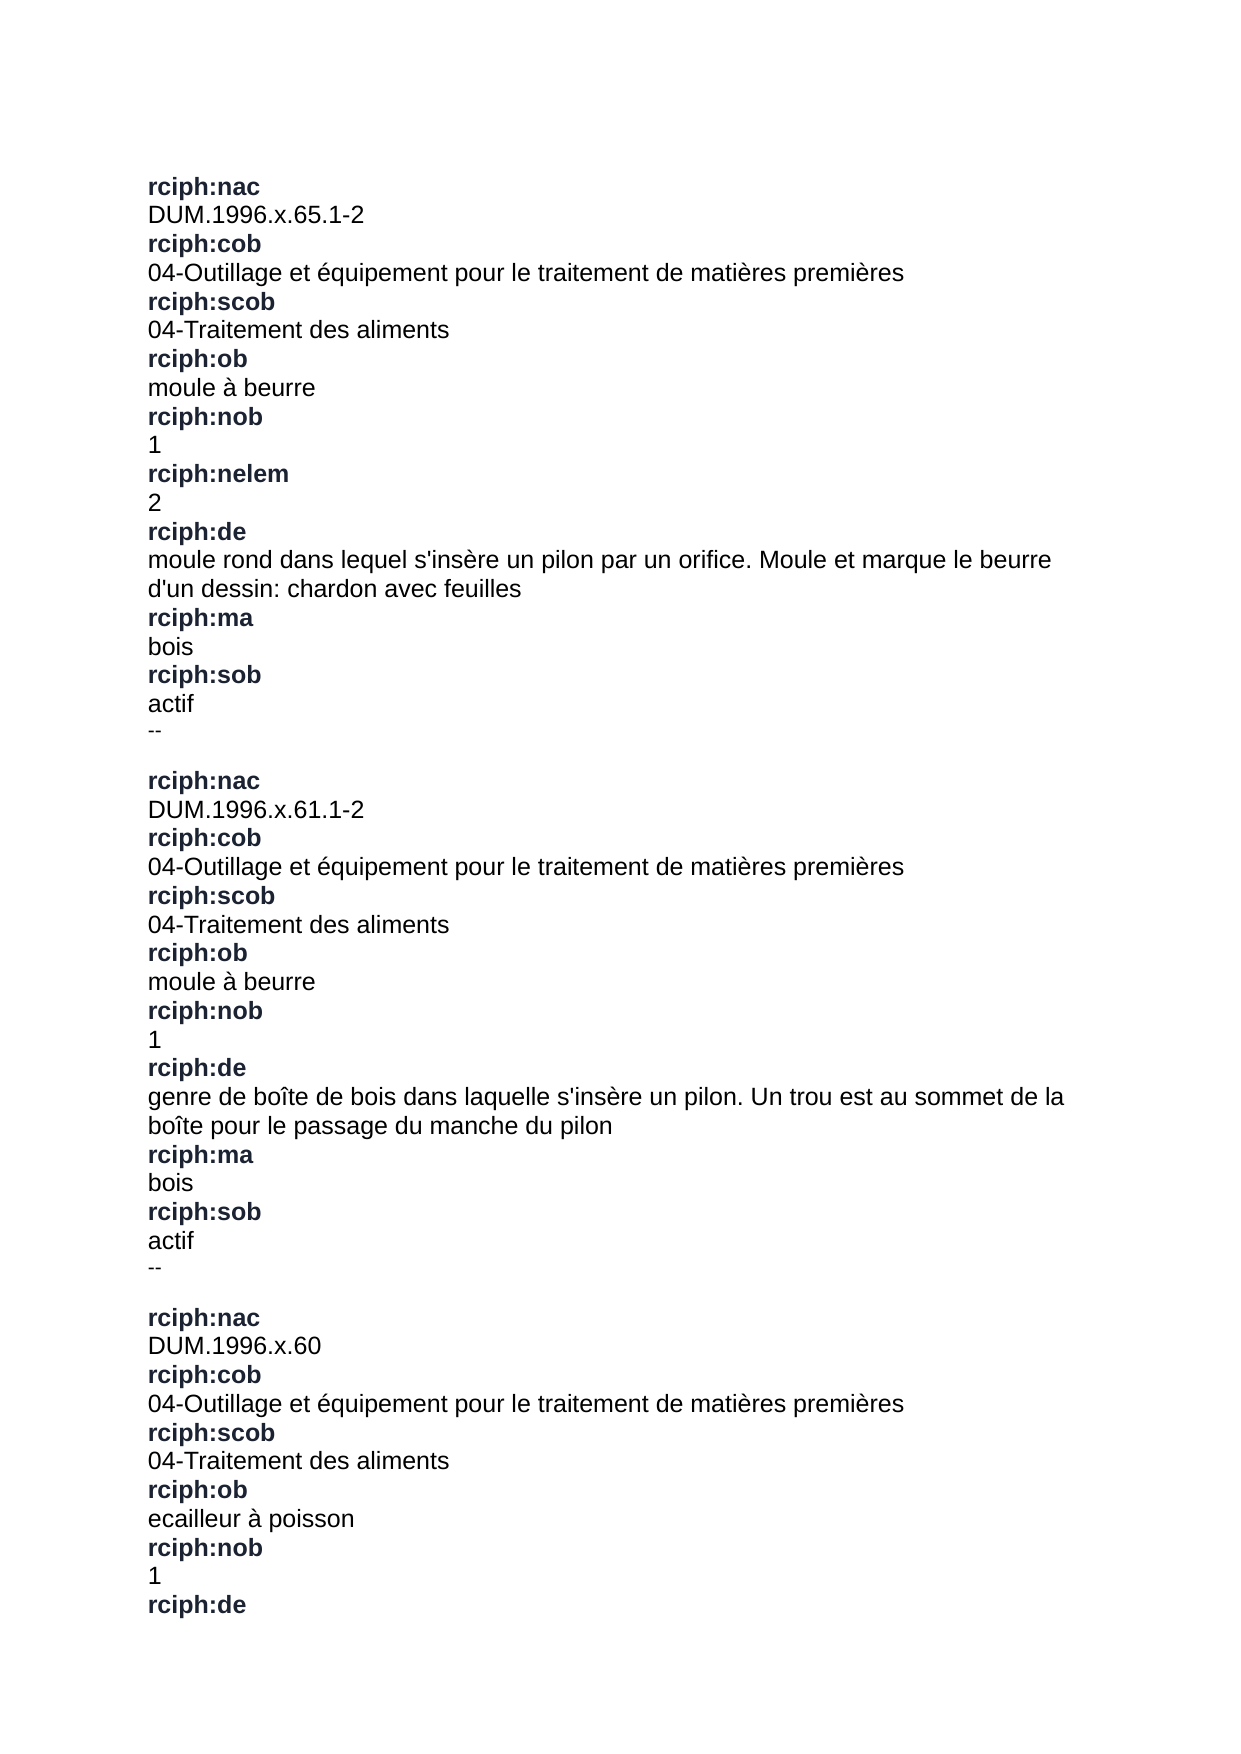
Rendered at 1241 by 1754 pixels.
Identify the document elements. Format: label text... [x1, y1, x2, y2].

text rciph:nac [148, 172, 1092, 200]
text 04-Outillage et équipement pour le traitement de matières premières [148, 258, 1092, 287]
text rciph:nob [148, 1532, 1092, 1561]
text bois [148, 632, 1092, 660]
text rciph:nac [148, 766, 1092, 794]
text 1 [148, 1024, 1092, 1053]
text moule à beurre [148, 967, 1092, 996]
text rciph:ma [148, 1139, 1092, 1168]
text moule rond dans lequel s'insère un pilon par un orifice. Moule et marque le beurre d'un dessin: chardon avec feuilles [148, 545, 1092, 603]
text bois [148, 1168, 1092, 1197]
text rciph:scob [148, 881, 1092, 909]
text rciph:de [148, 517, 1092, 545]
text actif [148, 689, 1092, 718]
text rciph:cob [148, 823, 1092, 852]
text 1 [148, 430, 1092, 459]
text rciph:nob [148, 996, 1092, 1024]
text rciph:cob [148, 229, 1092, 258]
text DUM.1996.x.60 [148, 1331, 1092, 1360]
text DUM.1996.x.61.1-2 [148, 794, 1092, 823]
text 04-Outillage et équipement pour le traitement de matières premières [148, 852, 1092, 881]
text -- [148, 718, 1092, 742]
text rciph:sob [148, 1197, 1092, 1226]
text 2 [148, 488, 1092, 517]
text 04-Outillage et équipement pour le traitement de matières premières [148, 1389, 1092, 1417]
text rciph:scob [148, 1417, 1092, 1446]
text rciph:nob [148, 402, 1092, 430]
text rciph:ma [148, 603, 1092, 632]
text 1 [148, 1561, 1092, 1590]
text actif [148, 1226, 1092, 1254]
text rciph:sob [148, 660, 1092, 689]
text ecailleur à poisson [148, 1504, 1092, 1532]
text rciph:nelem [148, 459, 1092, 488]
text rciph:cob [148, 1360, 1092, 1389]
text moule à beurre [148, 373, 1092, 402]
text 04-Traitement des aliments [148, 909, 1092, 938]
text 04-Traitement des aliments [148, 1446, 1092, 1475]
text rciph:scob [148, 287, 1092, 315]
text DUM.1996.x.65.1-2 [148, 200, 1092, 229]
text 04-Traitement des aliments [148, 315, 1092, 344]
text rciph:ob [148, 1475, 1092, 1504]
text rciph:de [148, 1053, 1092, 1082]
text rciph:ob [148, 344, 1092, 373]
text rciph:ob [148, 938, 1092, 967]
text rciph:de [148, 1590, 1092, 1619]
text rciph:nac [148, 1302, 1092, 1331]
text -- [148, 1254, 1092, 1278]
text genre de boîte de bois dans laquelle s'insère un pilon. Un trou est au sommet de la boîte pour le passage du manche du pilon [148, 1082, 1092, 1139]
